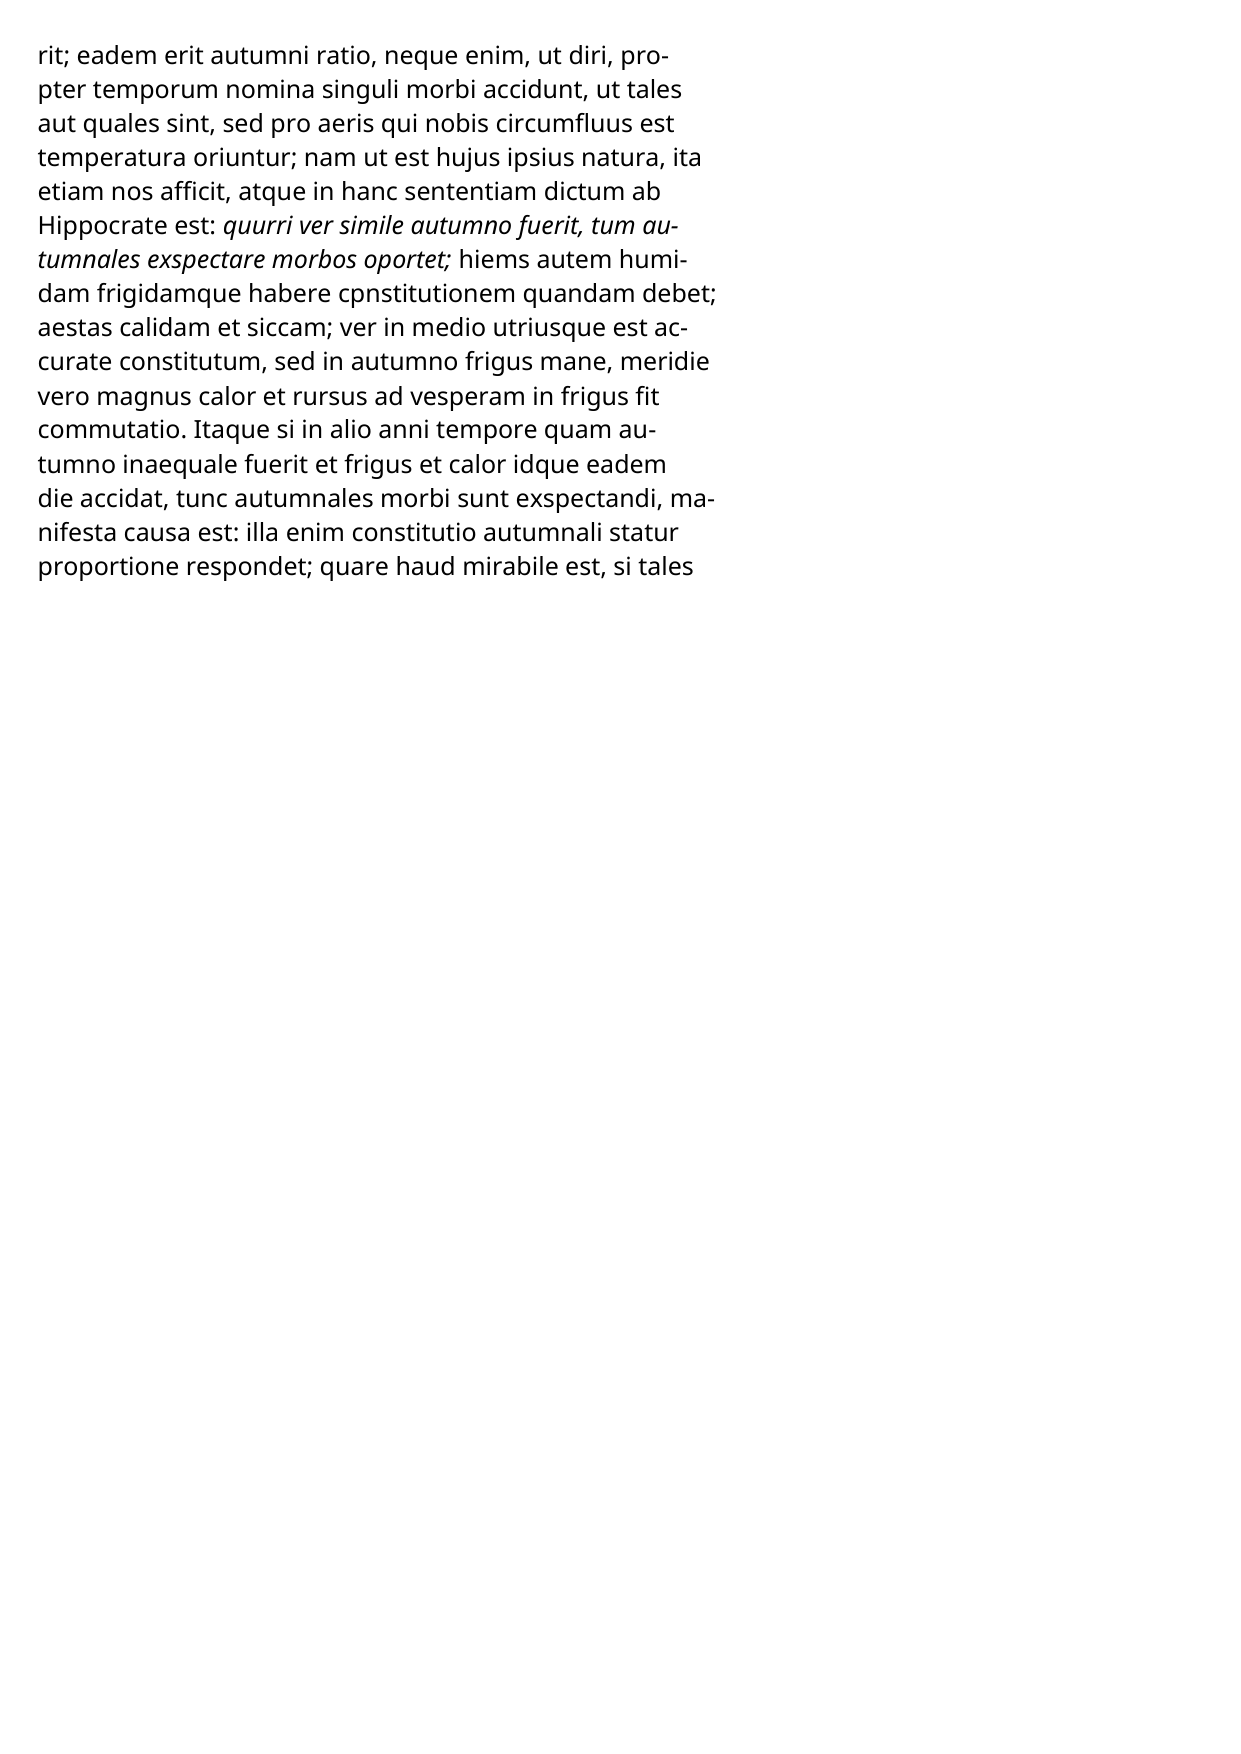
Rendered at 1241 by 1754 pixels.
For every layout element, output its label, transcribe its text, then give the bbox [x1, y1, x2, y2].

text rit; eadem erit autumni ratio, neque enim, ut diri, pro- pter temporum nomina singuli morbi accidunt, ut tales aut quales sint, sed pro aeris qui nobis circumfluus est temperatura oriuntur; nam ut est hujus ipsius natura, ita etiam nos afficit, atque in hanc sententiam dictum ab Hippocrate est: quurri ver simile autumno fuerit, tum au- tumnales exspectare morbos oportet; hiems autem humi- dam frigidamque habere cpnstitutionem quandam debet; aestas calidam et siccam; ver in medio utriusque est ac- curate constitutum, sed in autumno frigus mane, meridie vero magnus calor et rursus ad vesperam in frigus fit commutatio. Itaque si in alio anni tempore quam au- tumno inaequale fuerit et frigus et calor idque eadem die accidat, tunc autumnales morbi sunt exspectandi, ma- nifesta causa est: illa enim constitutio autumnali statur proportione respondet; quare haud mirabile est, si tales [37, 37, 1203, 582]
